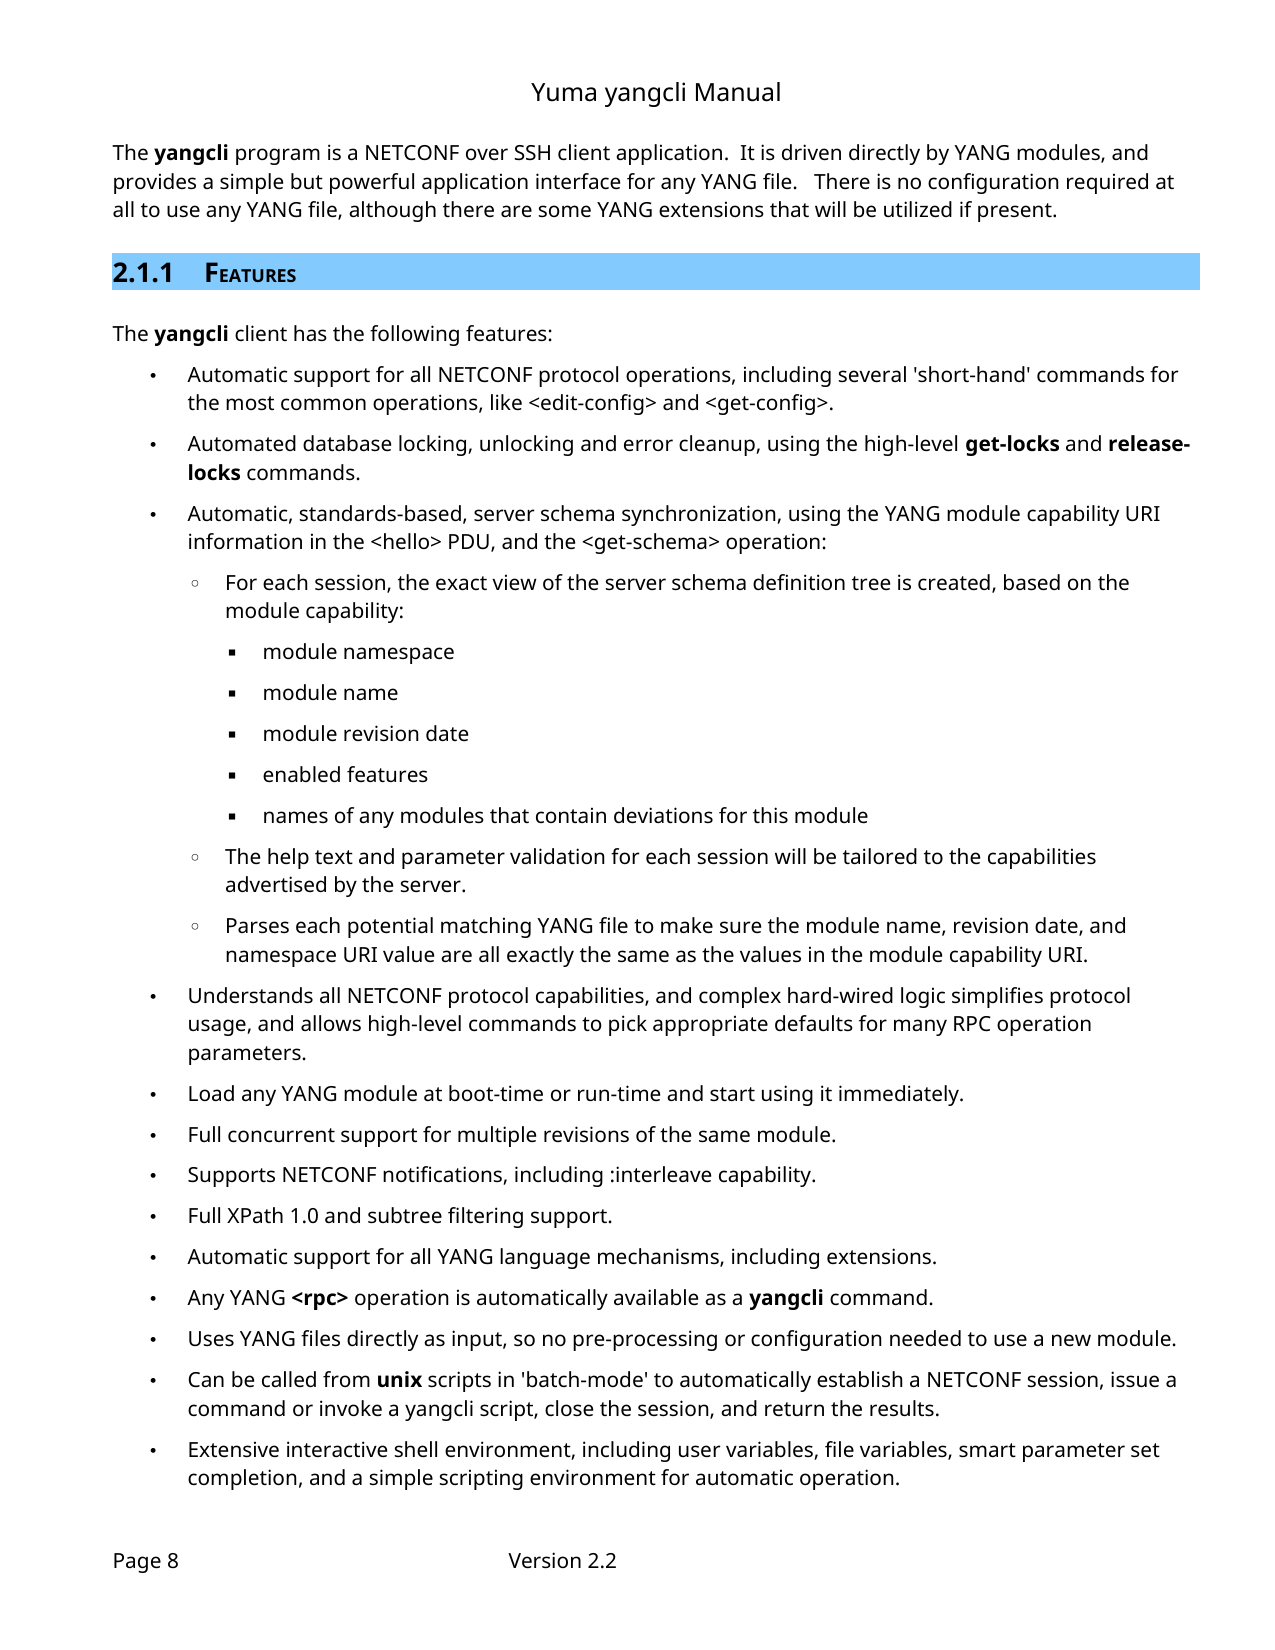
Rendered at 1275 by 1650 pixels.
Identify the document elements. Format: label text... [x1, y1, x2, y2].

list module name [225, 678, 1200, 707]
list Automatic support for all YANG language mechanisms, including extensions. [150, 1242, 1200, 1271]
list Extensive interactive shell environment, including user variables, file variables, smart parameter set completion, and a simple scripting environment for automatic operation. [150, 1435, 1200, 1492]
list Automated database locking, unlocking and error cleanup, using the high-level get-locks and release-locks commands. [150, 429, 1200, 486]
list Can be called from unix scripts in 'batch-mode' to automatically establish a NETCONF session, issue a command or invoke a yangcli script, close the session, and return the results. [150, 1365, 1200, 1422]
text The yangcli client has the following features: [112, 319, 1200, 347]
list module revision date [225, 719, 1200, 748]
list Automatic, standards-based, server schema synchronization, using the YANG module capability URI information in the <hello> PDU, and the <get-schema> operation: [150, 499, 1200, 556]
list Full XPath 1.0 and subtree filtering support. [150, 1202, 1200, 1230]
list module namespace [225, 637, 1200, 666]
list enabled features [225, 760, 1200, 789]
list The help text and parameter validation for each session will be tailored to the capabilities advertised by the server. [187, 842, 1200, 899]
list Supports NETCONF notifications, including :interleave capability. [150, 1161, 1200, 1189]
list names of any modules that contain deviations for this module [225, 801, 1200, 830]
list Full concurrent support for multiple revisions of the same module. [150, 1120, 1200, 1148]
list Parses each potential matching YANG file to make sure the module name, revision date, and namespace URI value are all exactly the same as the values in the module capability URI. [187, 912, 1200, 968]
list Understands all NETCONF protocol capabilities, and complex hard-wired logic simplifies protocol usage, and allows high-level commands to pick appropriate defaults for many RPC operation parameters. [150, 981, 1200, 1066]
list Automatic support for all NETCONF protocol operations, including several 'short-hand' commands for the most common operations, like <edit-config> and <get-config>. [150, 360, 1200, 417]
list Uses YANG files directly as input, so no pre-processing or configuration needed to use a new module. [150, 1324, 1200, 1353]
list Load any YANG module at boot-time or run-time and start using it immediately. [150, 1079, 1200, 1107]
text The yangcli program is a NETCONF over SSH client application. It is driven directly by YANG modules, and provides a simple but powerful application interface for any YANG file. There is no configuration required at all to use any YANG file, although there are some YANG extensions that will be utilized if present. [112, 138, 1200, 224]
list For each session, the exact view of the server schema definition tree is created, based on the module capability: [187, 568, 1200, 625]
subtitle Features [112, 253, 1200, 290]
list Any YANG <rpc> operation is automatically available as a yangcli command. [150, 1283, 1200, 1312]
